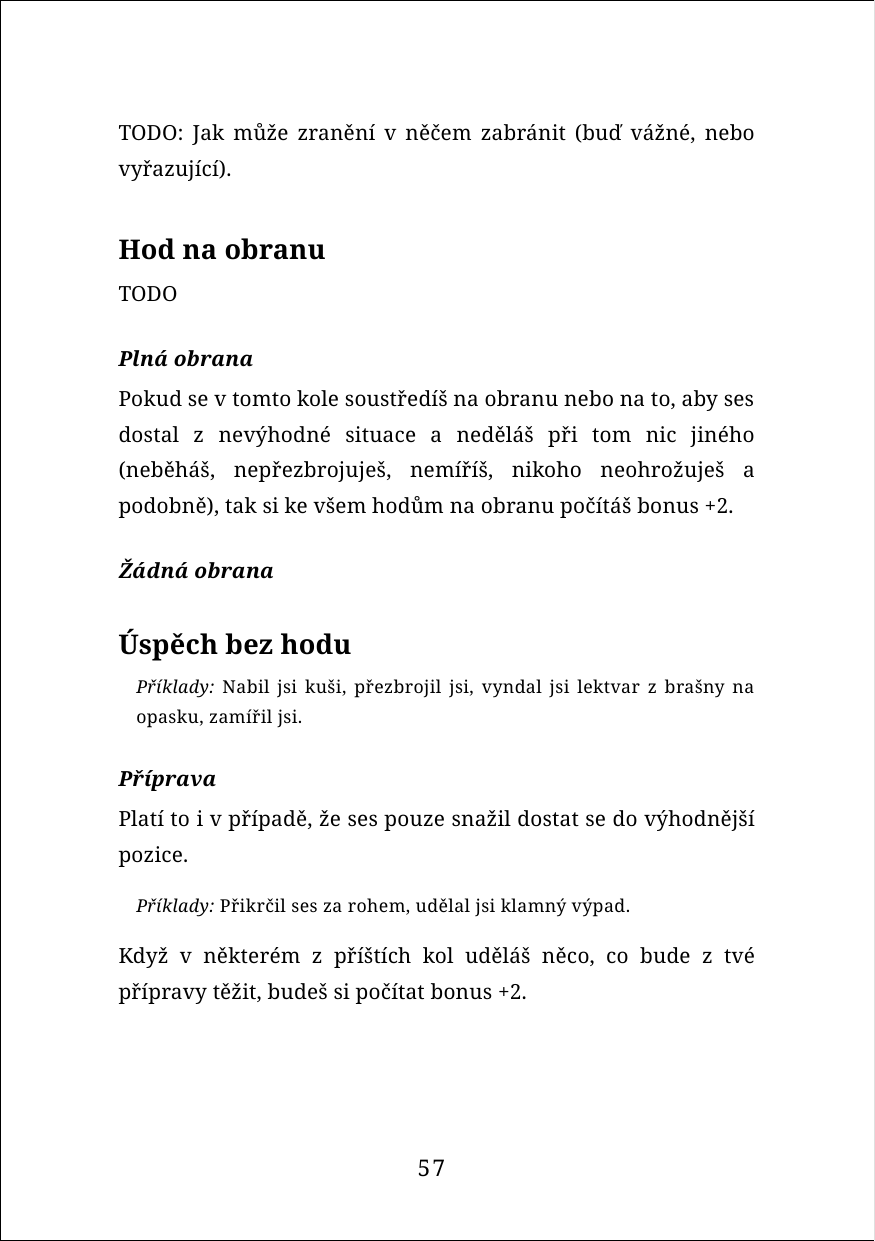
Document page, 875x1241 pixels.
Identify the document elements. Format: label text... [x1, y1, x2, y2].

subtitle Hod na obranu [118, 231, 756, 267]
subtitle Plná obrana [118, 344, 756, 373]
text Příklady: Nabil jsi kuši, přezbrojil jsi, vyndal jsi lektvar z brašny na opasku, zamířil jsi. [136, 674, 756, 729]
text Když v některém z příštích kol uděláš něco, co bude z tvé přípravy těžit, budeš si počítat bonus +2. [118, 941, 756, 1005]
text Platí to i v případě, že ses pouze snažil dostat se do výhodnější pozice. [118, 804, 756, 868]
text TODO [118, 279, 756, 308]
text Příklady: Přikrčil ses za rohem, udělal jsi klamný výpad. [136, 893, 756, 917]
text Pokud se v tomto kole soustředíš na obranu nebo na to, aby ses dostal z nevýhodné situace a neděláš při tom nic jiného (neběháš, nepřezbrojuješ, nemíříš, nikoho neohrožuješ a podobně), tak si ke všem hodům na obranu počítáš bonus +2. [118, 384, 756, 519]
text TODO: Jak může zranění v něčem zabránit (buď vážné, nebo vyřazující). [118, 118, 756, 182]
subtitle Žádná obrana [118, 556, 756, 584]
subtitle Příprava [118, 764, 756, 793]
subtitle Úspěch bez hodu [118, 626, 756, 663]
